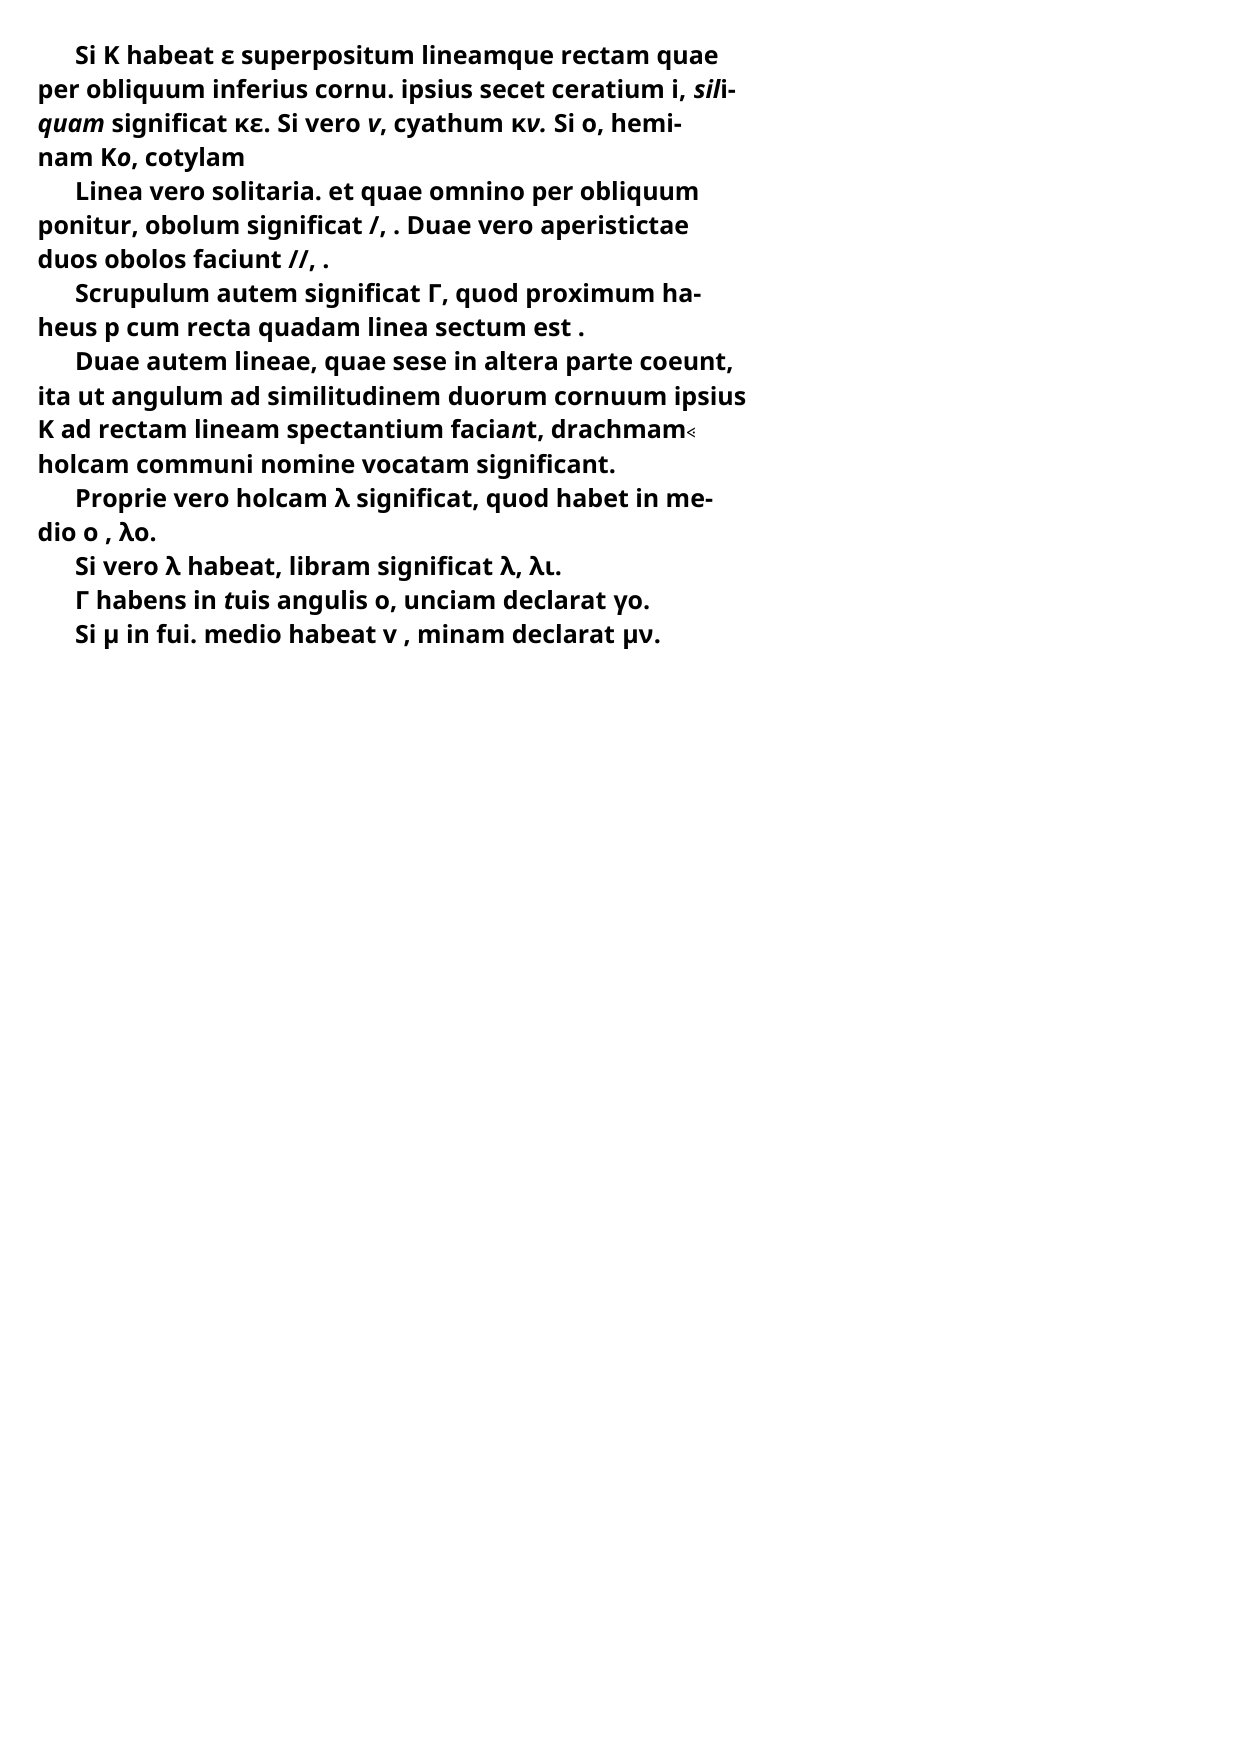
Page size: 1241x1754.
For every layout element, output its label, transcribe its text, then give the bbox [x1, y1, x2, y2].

text Si vero λ habeat, libram significat λ, λι. [37, 548, 1203, 582]
text Proprie vero holcam λ significat, quod habet in me- dio o , λο. [37, 480, 1203, 548]
text Si μ in fui. medio habeat v , minam declarat μν. [37, 617, 1203, 651]
text Linea vero solitaria. et quae omnino per obliquum ponitur, obolum significat /, . Duae vero aperistictae duos obolos faciunt //, . [37, 174, 1203, 276]
text Γ habens in tuis angulis o, unciam declarat γο. [37, 582, 1203, 617]
text Duae autem lineae, quae sese in altera parte coeunt, ita ut angulum ad similitudinem duorum cornuum ipsius Κ ad rectam lineam spectantium faciant, drachmam𐅻 holcam communi nomine vocatam significant. [37, 344, 1203, 480]
text Si Κ habeat ε superpositum lineamque rectam quae per obliquum inferius cornu. ipsius secet ceratium i, sili- quam significat κε. Si vero v, cyathum κν. Si o, hemi- nam Ko, cotylam [37, 37, 1203, 174]
text Scrupulum autem significat Γ, quod proximum ha- heus p cum recta quadam linea sectum est . [37, 276, 1203, 344]
